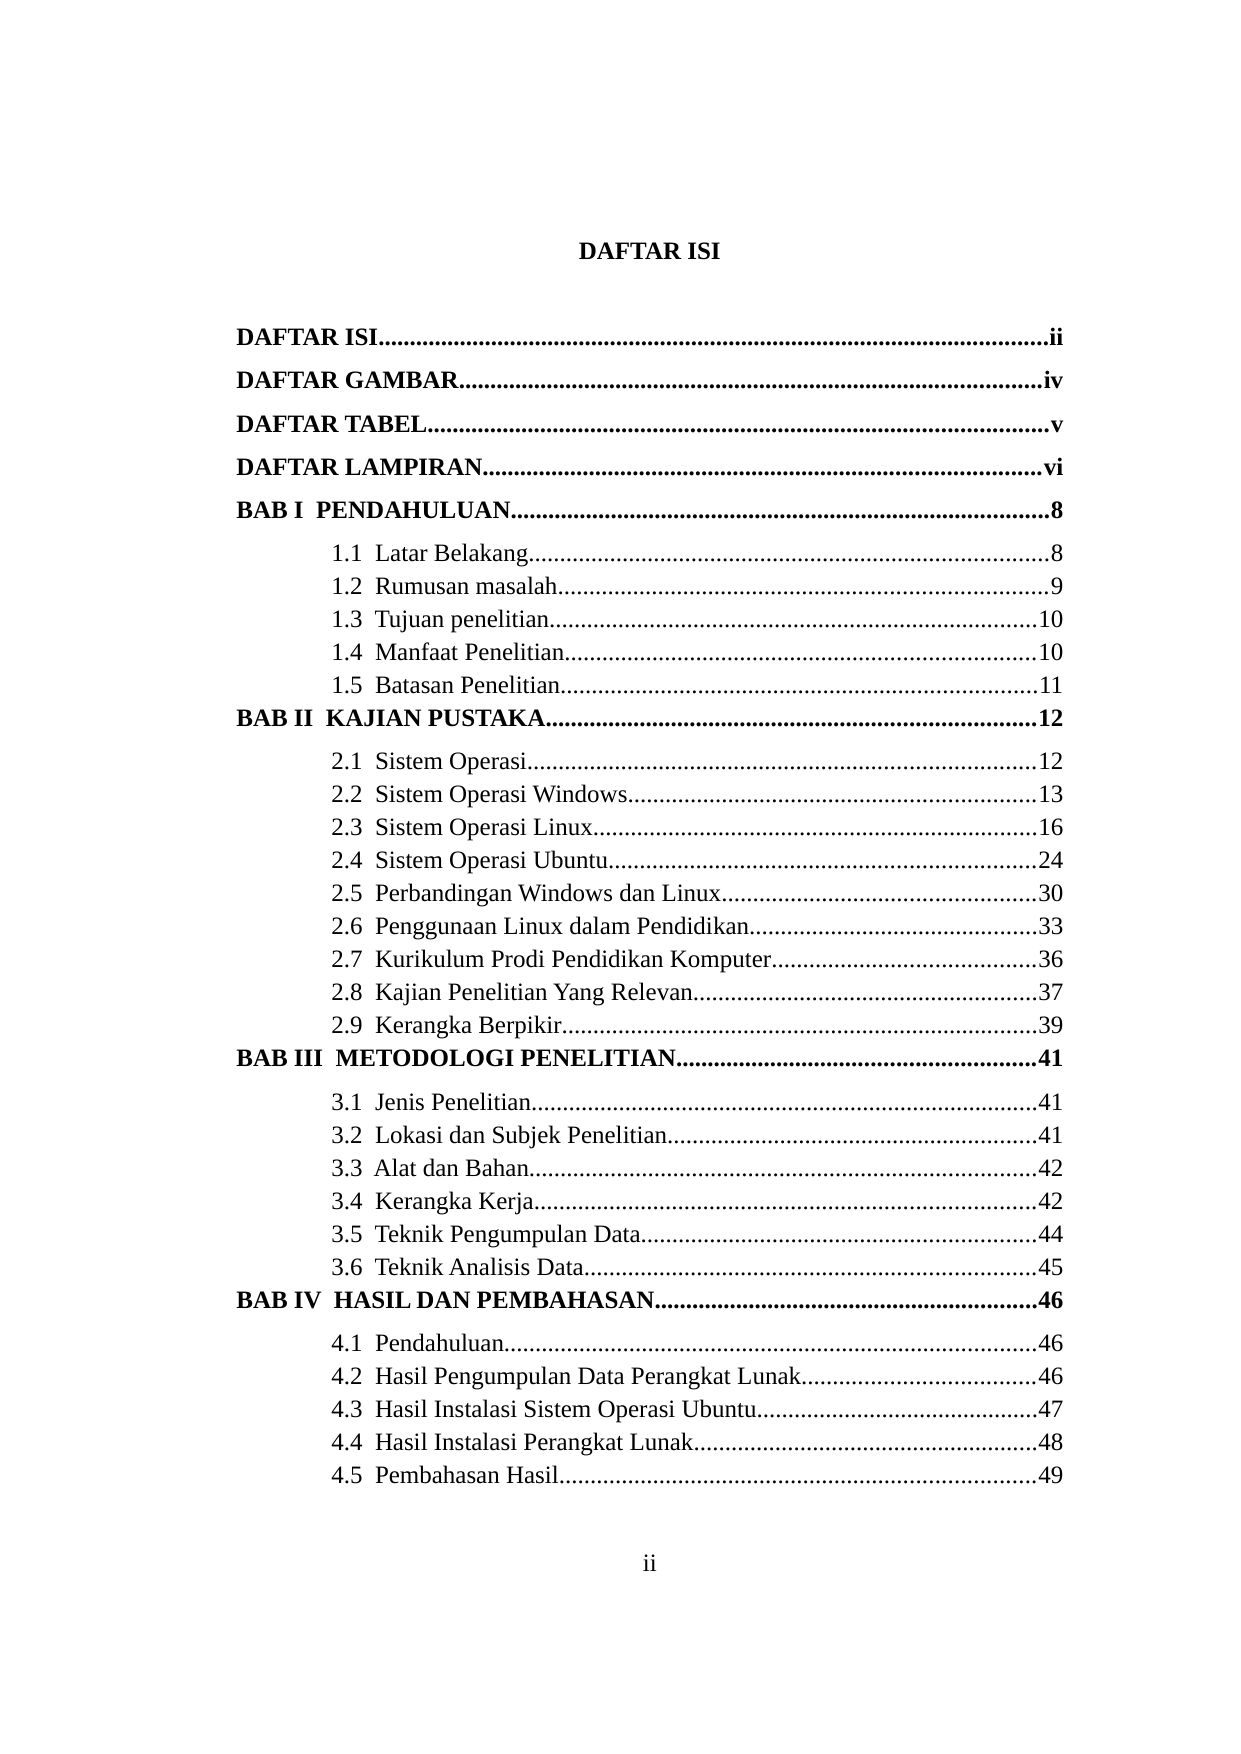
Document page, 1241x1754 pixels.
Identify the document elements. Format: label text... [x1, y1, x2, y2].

text 1.3 Tujuan penelitian 10 [325, 604, 1063, 633]
text 1.5 Batasan Penelitian 11 [325, 670, 1063, 699]
text 3.1 Jenis Penelitian 41 [325, 1087, 1063, 1115]
text BAB IV HASIL DAN PEMBAHASAN 46 [236, 1285, 1063, 1313]
subtitle DAFTAR ISI [236, 236, 1063, 265]
text 3.6 Teknik Analisis Data 45 [325, 1252, 1063, 1281]
text DAFTAR GAMBAR iv [236, 366, 1063, 394]
text 2.5 Perbandingan Windows dan Linux 30 [325, 878, 1063, 907]
text 2.8 Kajian Penelitian Yang Relevan 37 [325, 977, 1063, 1006]
text DAFTAR TABEL v [236, 409, 1063, 437]
text BAB II KAJIAN PUSTAKA 12 [236, 703, 1063, 732]
text 4.4 Hasil Instalasi Perangkat Lunak 48 [325, 1427, 1063, 1456]
text BAB III METODOLOGI PENELITIAN 41 [236, 1043, 1063, 1072]
text 2.7 Kurikulum Prodi Pendidikan Komputer 36 [325, 944, 1063, 973]
text DAFTAR ISI ii [236, 322, 1063, 351]
text 2.9 Kerangka Berpikir 39 [325, 1011, 1063, 1039]
text 2.6 Penggunaan Linux dalam Pendidikan 33 [325, 911, 1063, 940]
text 1.1 Latar Belakang 8 [325, 538, 1063, 567]
text 4.2 Hasil Pengumpulan Data Perangkat Lunak 46 [325, 1361, 1063, 1390]
text 4.5 Pembahasan Hasil 49 [325, 1460, 1063, 1489]
text BAB I PENDAHULUAN 8 [236, 495, 1063, 524]
text 3.5 Teknik Pengumpulan Data 44 [325, 1219, 1063, 1247]
text 3.3 Alat dan Bahan 42 [325, 1153, 1063, 1181]
text 1.2 Rumusan masalah 9 [325, 571, 1063, 600]
text 3.2 Lokasi dan Subjek Penelitian 41 [325, 1120, 1063, 1148]
text 2.3 Sistem Operasi Linux 16 [325, 812, 1063, 841]
text 2.4 Sistem Operasi Ubuntu 24 [325, 845, 1063, 874]
text 4.1 Pendahuluan 46 [325, 1328, 1063, 1357]
text 4.3 Hasil Instalasi Sistem Operasi Ubuntu 47 [325, 1394, 1063, 1423]
text 2.1 Sistem Operasi 12 [325, 746, 1063, 775]
text DAFTAR LAMPIRAN vi [236, 452, 1063, 481]
text 2.2 Sistem Operasi Windows 13 [325, 779, 1063, 808]
text 1.4 Manfaat Penelitian 10 [325, 637, 1063, 666]
text 3.4 Kerangka Kerja 42 [325, 1186, 1063, 1214]
